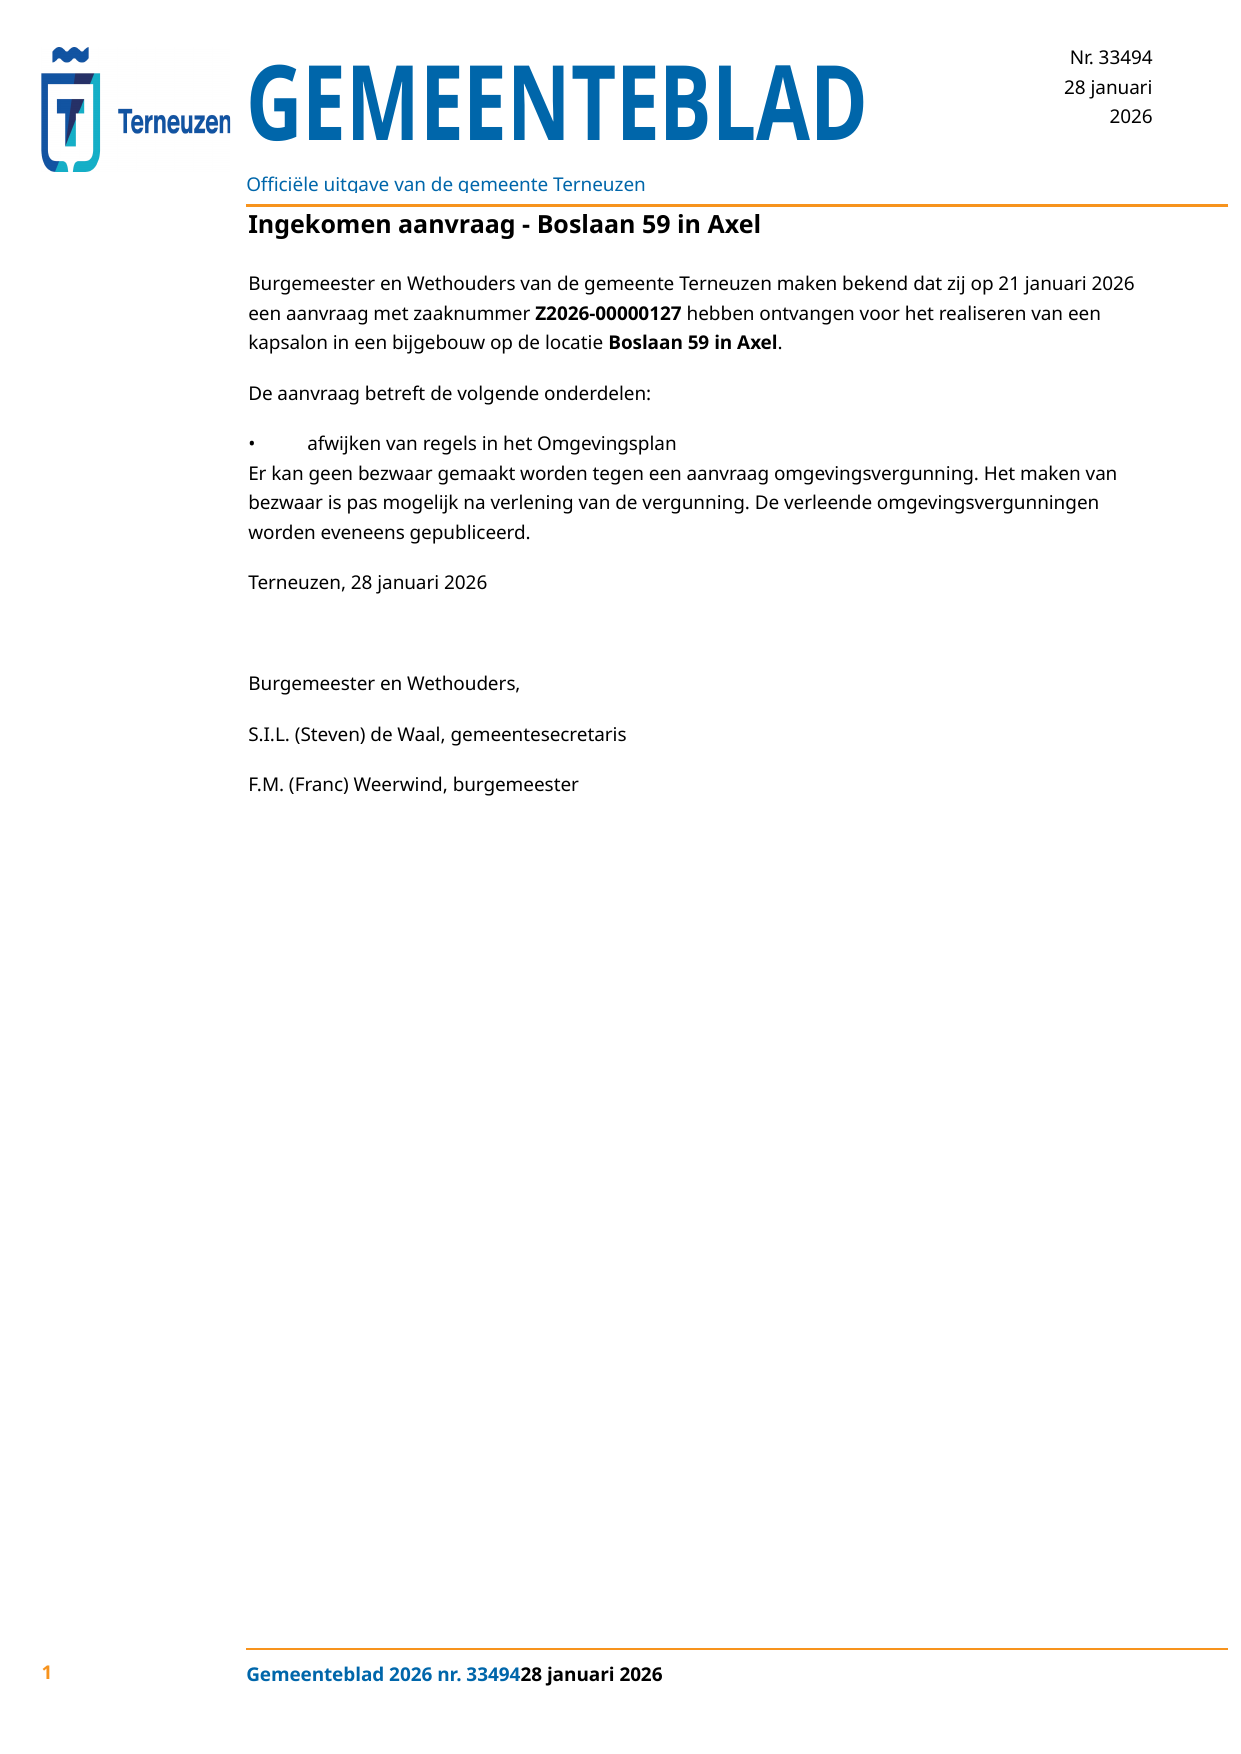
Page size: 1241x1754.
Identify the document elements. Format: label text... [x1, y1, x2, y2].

list afwijken van regels in het Omgevingsplan [248, 430, 1152, 456]
text De aanvraag betreft de volgende onderdelen: [248, 380, 1152, 406]
text Terneuzen, 28 januari 2026 [248, 569, 1152, 595]
text Burgemeester en Wethouders van de gemeente Terneuzen maken bekend dat zij op 21 januari 2026 een aanvraag met zaaknummer Z2026-00000127 hebben ontvangen voor het realiseren van een kapsalon in een bijgebouw op de locatie Boslaan 59 in Axel. [248, 270, 1152, 355]
text F.M. (Franc) Weerwind, burgemeester [248, 771, 1152, 797]
text Er kan geen bezwaar gemaakt worden tegen een aanvraag omgevingsvergunning. Het maken van bezwaar is pas mogelijk na verlening van de vergunning. De verleende omgevingsvergunningen worden eveneens gepubliceerd. [248, 460, 1152, 545]
picture [41, 47, 231, 172]
text Ingekomen aanvraag - Boslaan 59 in Axel [248, 207, 1152, 241]
text S.I.L. (Steven) de Waal, gemeentesecretaris [248, 721, 1152, 746]
text Burgemeester en Wethouders, [248, 670, 1152, 696]
